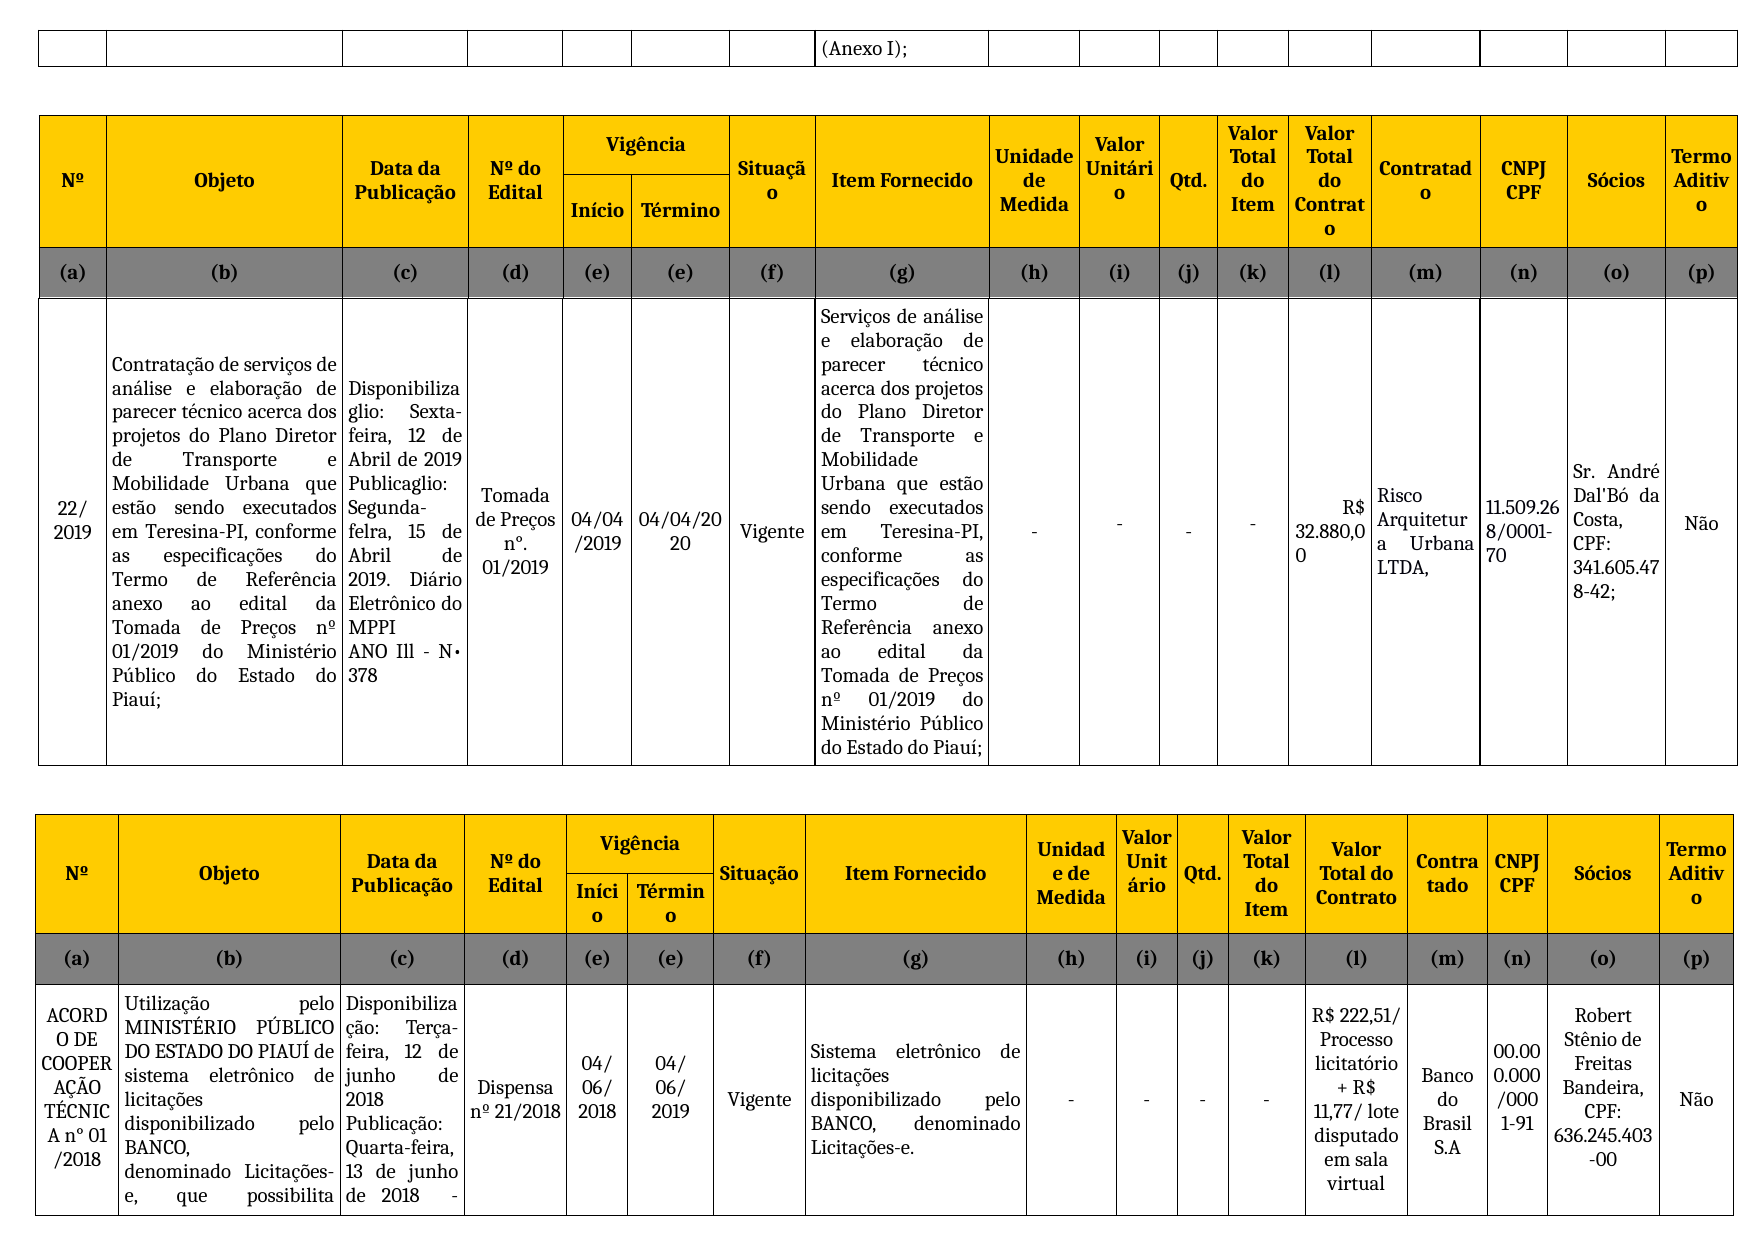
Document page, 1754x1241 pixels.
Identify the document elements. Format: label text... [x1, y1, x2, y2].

table_cell (n) [1481, 248, 1567, 297]
table_cell [1481, 31, 1567, 66]
table_cell - [1160, 31, 1217, 66]
table_cell [343, 31, 467, 66]
table_cell Risco Arquitetura Urbana LTDA, [1372, 299, 1479, 765]
table_cell - [1160, 299, 1217, 765]
table_cell (i) [1117, 934, 1177, 984]
table_header Valor Total do Contrato [1289, 116, 1371, 247]
table_cell Término [632, 175, 729, 247]
table_cell - [1218, 31, 1288, 66]
table_header Sócios [1548, 815, 1659, 933]
table_header Valor Unitário [1117, 815, 1177, 933]
table_cell ACORDO DE COOPERAÇÃO TÉCNICA n° 01 /2018 [36, 985, 118, 1215]
table_cell Robert Stênio de Freitas Bandeira, CPF: 636.245.403-00 [1548, 985, 1659, 1215]
table_cell R$ 222,51/ Processo licitatório + R$ 11,77/ lote disputado em sala virtual [1306, 985, 1407, 1215]
table_header Valor Total do Contrato [1306, 815, 1407, 933]
table_header CNPJ CPF [1481, 116, 1567, 247]
table_header Nº [36, 815, 118, 933]
table_cell (g) [806, 934, 1026, 984]
table_cell - [1080, 299, 1159, 765]
table_cell - [1080, 31, 1159, 66]
table_cell [1666, 31, 1737, 66]
table_cell (e) [628, 934, 713, 984]
table_header Item Fornecido [806, 815, 1026, 933]
table_header Termo Aditivo [1660, 815, 1733, 933]
table_cell [1372, 31, 1479, 66]
table_header Unidade de Medida [1027, 815, 1116, 933]
table_cell - [1229, 985, 1305, 1215]
table_cell Contratação de serviços de análise e elaboração de parecer técnico acerca dos projetos do Plano Diretor de Transporte e Mobilidade Urbana que estão sendo executados em Teresina-PI, conforme as especificações do Termo de Referência anexo ao edital da Tomada de Preços nº 01/2019 do Ministério Público do Estado do Piauí; [107, 299, 342, 765]
table_cell (p) [1666, 248, 1737, 297]
table_cell (j) [1160, 248, 1217, 297]
table_cell 04/04/2020 [632, 299, 729, 765]
table_cell Vigente [730, 299, 814, 765]
table_cell (e) [564, 248, 631, 297]
table_cell (Anexo I); [816, 31, 988, 66]
table_cell Tomada de Preços n°. 01/2019 [468, 299, 562, 765]
table_header Unidade de Medida [990, 116, 1079, 247]
table_cell Disponibilização: Terça-feira, 12 de junho de 2018 Publicação: Quarta-feira, 13 de junho de 2018 [341, 985, 464, 1215]
table_cell 04/ 06/ 2018 [567, 985, 627, 1215]
table_cell (h) [990, 248, 1079, 297]
table_header Data da Publicação [343, 116, 468, 247]
table_header Objeto [107, 116, 342, 247]
table_cell Disponibilizaglio: Sexta-feira, 12 de Abril de 2019 Publicaglio: Segunda-felra, 15 de Abril de 2019. Diário Eletrônico do MPPI ANO Ill - N• 378 [343, 299, 467, 765]
table_cell (k) [1218, 248, 1288, 297]
table_header Data da Publicação [341, 815, 464, 933]
table_cell (e) [632, 248, 729, 297]
table_cell - [1027, 985, 1116, 1215]
table_cell [1568, 31, 1665, 66]
table_header Sócios [1568, 116, 1665, 247]
table_cell - [1218, 299, 1288, 765]
table_cell [730, 31, 814, 66]
table_header Nº do Edital [469, 116, 563, 247]
table_cell (m) [1372, 248, 1480, 297]
table_cell Sistema eletrônico de licitações disponibilizado pelo BANCO, denominado Licitações-e. [806, 985, 1026, 1215]
table_header CNPJ CPF [1488, 815, 1547, 933]
table_cell (l) [1306, 934, 1407, 984]
table_cell Início [564, 175, 631, 247]
table_cell (d) [469, 248, 563, 297]
table_cell (b) [107, 248, 342, 297]
table_cell (n) [1488, 934, 1547, 984]
table_cell (e) [567, 934, 627, 984]
table_cell Utilização pelo MINISTÉRIO PÚBLICO DO ESTADO DO PIAUÍ de sistema eletrônico de licitações disponibilizado pelo BANCO, denominado Licitações-e, que possibilita [119, 985, 340, 1215]
table_header Termo Aditivo [1666, 116, 1737, 247]
table_cell (j) [1178, 934, 1228, 984]
table_cell Término [628, 874, 713, 933]
table_cell (d) [465, 934, 566, 984]
table_cell Início [567, 874, 627, 933]
table_cell - [1117, 985, 1177, 1215]
table_cell (f) [714, 934, 805, 984]
table_cell - [989, 299, 1079, 765]
table_cell (k) [1229, 934, 1305, 984]
table_cell (b) [119, 934, 340, 984]
table_header Contratado [1408, 815, 1487, 933]
table_header Nº do Edital [465, 815, 566, 933]
table_header Situação [730, 116, 815, 247]
table_cell 22/ 2019 [39, 299, 106, 765]
table_header Vigência [567, 815, 713, 873]
table_cell (h) [1027, 934, 1116, 984]
table_cell [39, 31, 106, 66]
table_header Valor Unitário [1080, 116, 1159, 247]
table_cell (m) [1408, 934, 1487, 984]
table_cell - [989, 31, 1079, 66]
table_header Item Fornecido [816, 116, 989, 247]
table_cell Serviços de análise e elaboração de parecer técnico acerca dos projetos do Plano Diretor de Transporte e Mobilidade Urbana que estão sendo executados em Teresina-PI, conforme as especificações do Termo de Referência anexo ao edital da Tomada de Preços nº 01/2019 do Ministério Público do Estado do Piauí; [816, 299, 988, 765]
table_cell (i) [1080, 248, 1159, 297]
table_header Situação [714, 815, 805, 933]
table_header Qtd. [1160, 116, 1217, 247]
table_header Valor Total do Item [1229, 815, 1305, 933]
table_cell Banco do Brasil S.A [1408, 985, 1487, 1215]
table_cell (o) [1548, 934, 1659, 984]
table_header Contratado [1372, 116, 1480, 247]
table_header Valor Total do Item [1218, 116, 1288, 247]
table_cell [468, 31, 562, 66]
table_cell (c) [341, 934, 464, 984]
table_cell 00.000.000/0001-91 [1488, 985, 1547, 1215]
table_cell (c) [343, 248, 468, 297]
table_header Vigência [564, 116, 729, 174]
table_cell (l) [1289, 248, 1371, 297]
table_cell Sr. André Dal'Bó da Costa, CPF: 341.605.478-42; [1568, 299, 1665, 765]
table_cell 04/ 06/ 2019 [628, 985, 713, 1215]
table_header Objeto [119, 815, 340, 933]
table_cell (o) [1568, 248, 1665, 297]
table_cell 04/04/2019 [563, 299, 631, 765]
table_cell (f) [730, 248, 815, 297]
table_header Nº [40, 116, 106, 247]
table_cell (a) [36, 934, 118, 984]
table_cell 11.509.268/0001-70 [1481, 299, 1567, 765]
table_cell (p) [1660, 934, 1733, 984]
table_cell R$ 32.880,00 [1289, 299, 1371, 765]
table_cell [1289, 31, 1371, 66]
table_cell Vigente [714, 985, 805, 1215]
table_cell - [1178, 985, 1228, 1215]
table_cell Não [1666, 299, 1737, 765]
table_cell [632, 31, 729, 66]
table_cell Dispensa nº 21/2018 [465, 985, 566, 1215]
table_cell [563, 31, 631, 66]
table_cell (g) [816, 248, 989, 297]
table_cell (a) [40, 248, 106, 297]
table_cell Não [1660, 985, 1733, 1215]
table_header Qtd. [1178, 815, 1228, 933]
